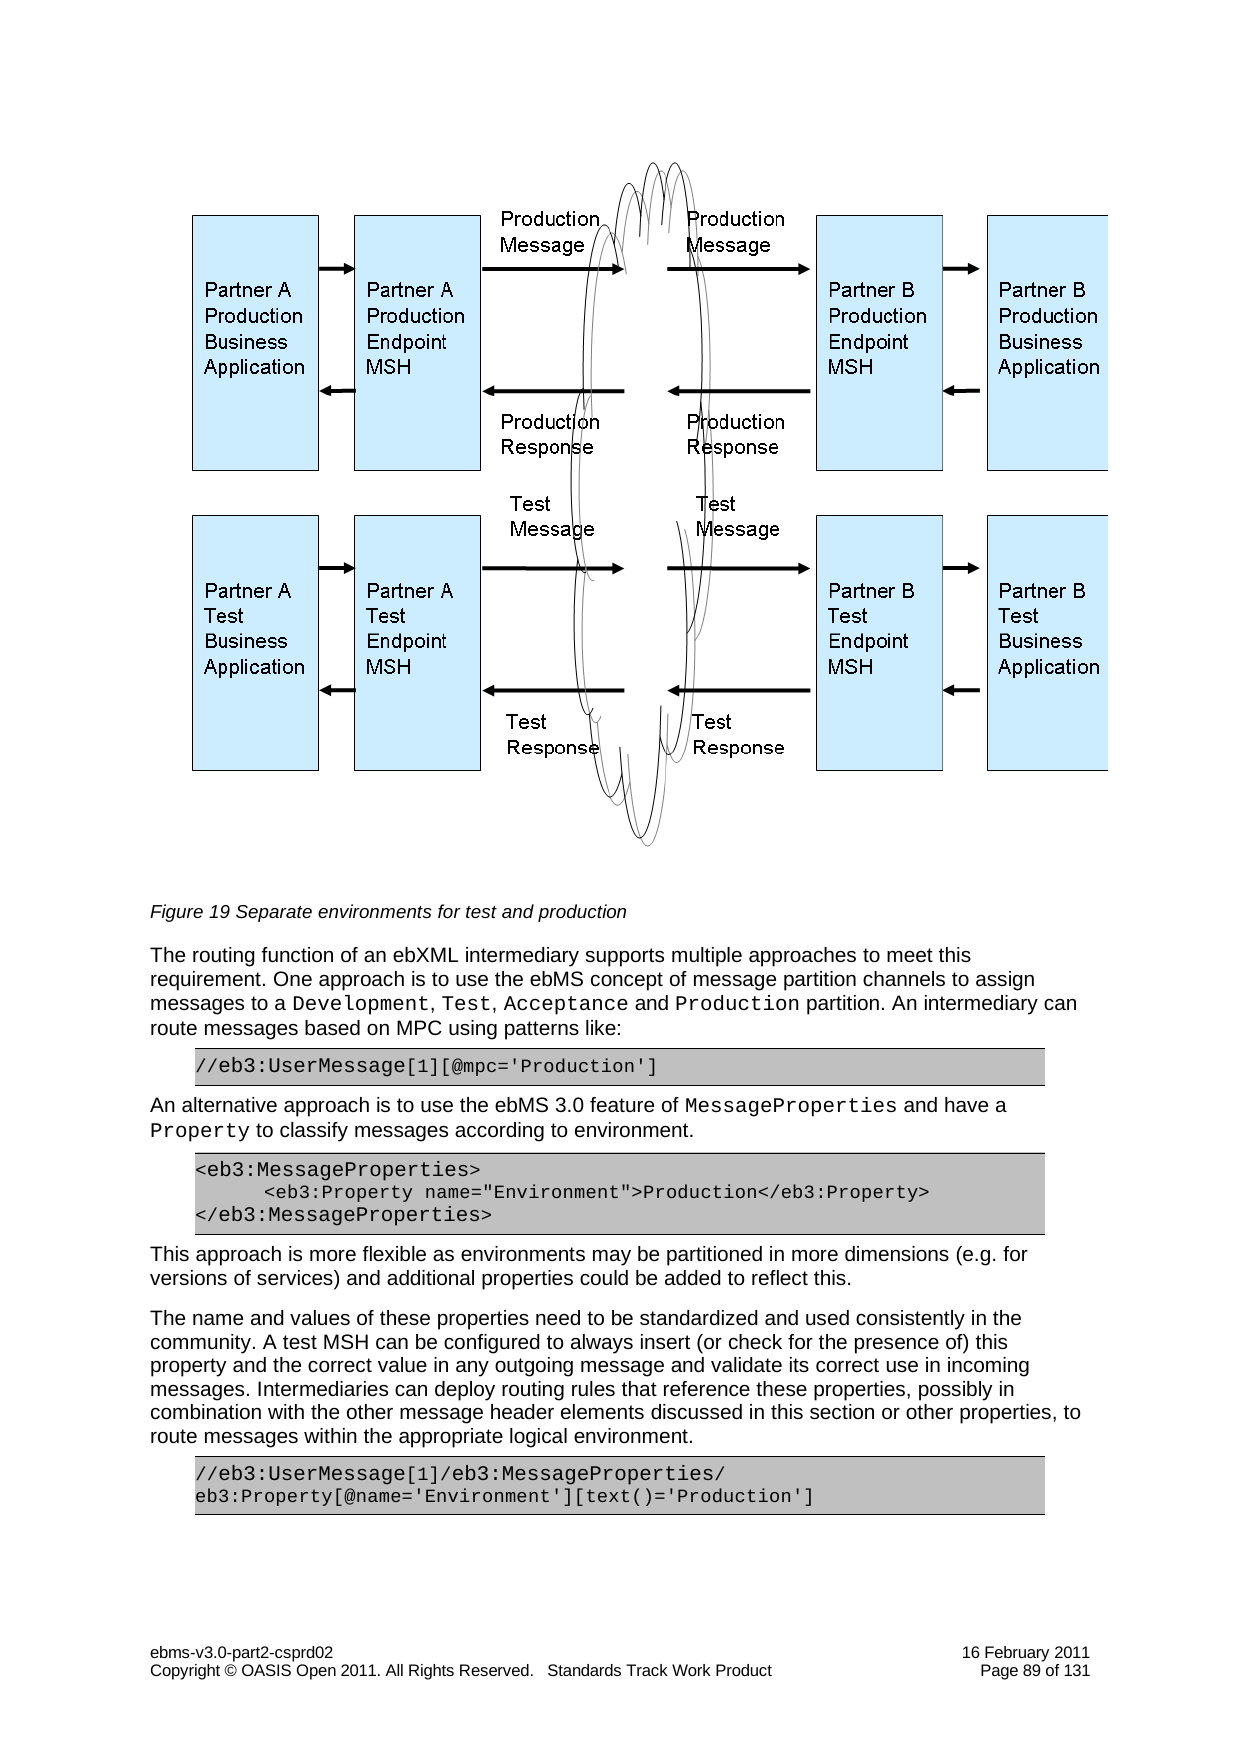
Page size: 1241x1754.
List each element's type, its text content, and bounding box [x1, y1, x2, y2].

text This approach is more flexible as environments may be partitioned in more dimensions (e.g. for versions of services) and additional properties could be added to reflect this. [150, 1243, 1090, 1290]
text Figure 19 Separate environments for test and production [150, 902, 1090, 923]
text <eb3:MessageProperties> [195, 1154, 1045, 1176]
text </eb3:MessageProperties> [195, 1198, 1045, 1234]
text //eb3:UserMessage[1]/eb3:MessageProperties/eb3:Property[@name='Environment'][text()='Production'] [195, 1457, 1045, 1514]
text The name and values of these properties need to be standardized and used consistently in the community. A test MSH can be configured to always insert (or check for the presence of) this property and the correct value in any outgoing message and validate its correct use in incoming messages. Intermediaries can deploy routing rules that reference these properties, possibly in combination with the other message header elements discussed in this section or other properties, to route messages within the appropriate logical environment. [150, 1307, 1090, 1448]
text The routing function of an ebXML intermediary supports multiple approaches to meet this requirement. One approach is to use the ebMS concept of message partition channels to assign messages to a Development, Test, Acceptance and Production partition. An intermediary can route messages based on MPC using patterns like: [150, 944, 1090, 1040]
text An alternative approach is to use the ebMS 3.0 feature of MessageProperties and have a Property to classify messages according to environment. [150, 1093, 1090, 1144]
text //eb3:UserMessage[1][@mpc='Production'] [195, 1049, 1045, 1085]
text <eb3:Property name="Environment">Production</eb3:Property> [195, 1176, 1045, 1198]
picture [166, 159, 1109, 872]
